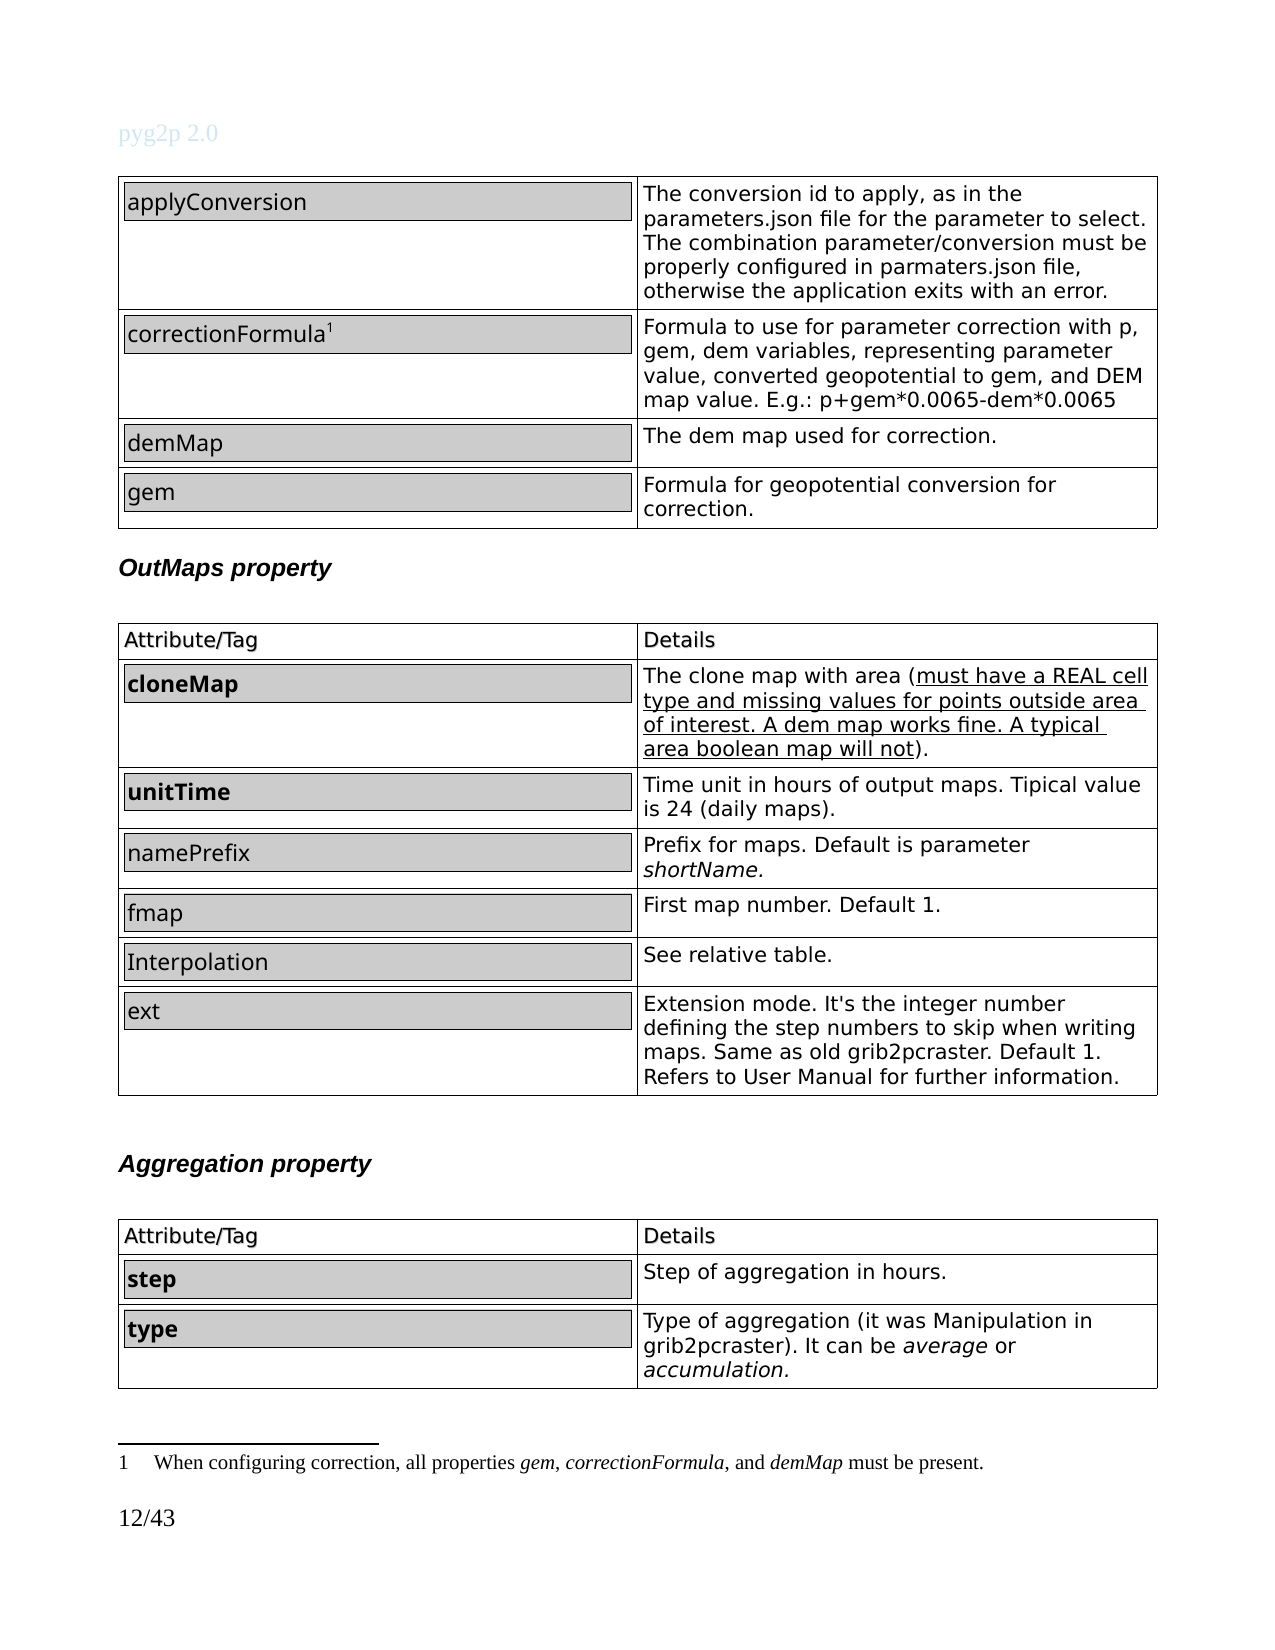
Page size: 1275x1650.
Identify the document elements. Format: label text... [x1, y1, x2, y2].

table_cell The conversion id to apply, as in the parameters.json file for the parameter to select. The combination parameter/conversion must be properly configured in parmaters.json file, otherwise the application exits with an error. [638, 177, 1157, 309]
table_cell ext [119, 987, 637, 1095]
table_cell correctionFormula [119, 310, 637, 418]
subtitle OutMaps property [118, 553, 1157, 581]
table_cell Formula for geopotential conversion for correction. [638, 468, 1157, 527]
table_cell The clone map with area (must have a REAL cell type and missing values for points outside area of interest. A dem map works fine. A typical area boolean map will not). [638, 660, 1157, 767]
table_cell applyConversion [119, 177, 637, 309]
subtitle Aggregation property [118, 1149, 1157, 1177]
table_cell fmap [119, 889, 637, 937]
table_header Attribute/Tag [119, 624, 637, 658]
table_cell gem [119, 468, 637, 527]
table_cell The dem map used for correction. [638, 419, 1157, 467]
table_cell Type of aggregation (it was Manipulation in grib2pcraster). It can be average or accumulation. [638, 1305, 1157, 1388]
table_cell type [119, 1305, 637, 1388]
table_cell Interpolation [119, 938, 637, 986]
table_cell See relative table. [638, 938, 1157, 986]
table_cell Prefix for maps. Default is parameter shortName. [638, 829, 1157, 888]
table_cell Time unit in hours of output maps. Tipical value is 24 (daily maps). [638, 768, 1157, 827]
table_cell namePrefix [119, 829, 637, 888]
table_cell First map number. Default 1. [638, 889, 1157, 937]
table_cell Extension mode. It's the integer number defining the step numbers to skip when writing maps. Same as old grib2pcraster. Default 1. Refers to User Manual for further information. [638, 987, 1157, 1095]
table_cell unitTime [119, 768, 637, 827]
table_header Attribute/Tag [119, 1220, 637, 1254]
table_cell Step of aggregation in hours. [638, 1255, 1157, 1303]
table_header Details [638, 624, 1157, 658]
table_cell cloneMap [119, 660, 637, 767]
table_header Details [638, 1220, 1157, 1254]
table_cell Formula to use for parameter correction with p, gem, dem variables, representing parameter value, converted geopotential to gem, and DEM map value. E.g.: p+gem*0.0065-dem*0.0065 [638, 310, 1157, 418]
table_cell demMap [119, 419, 637, 467]
table_cell step [119, 1255, 637, 1303]
